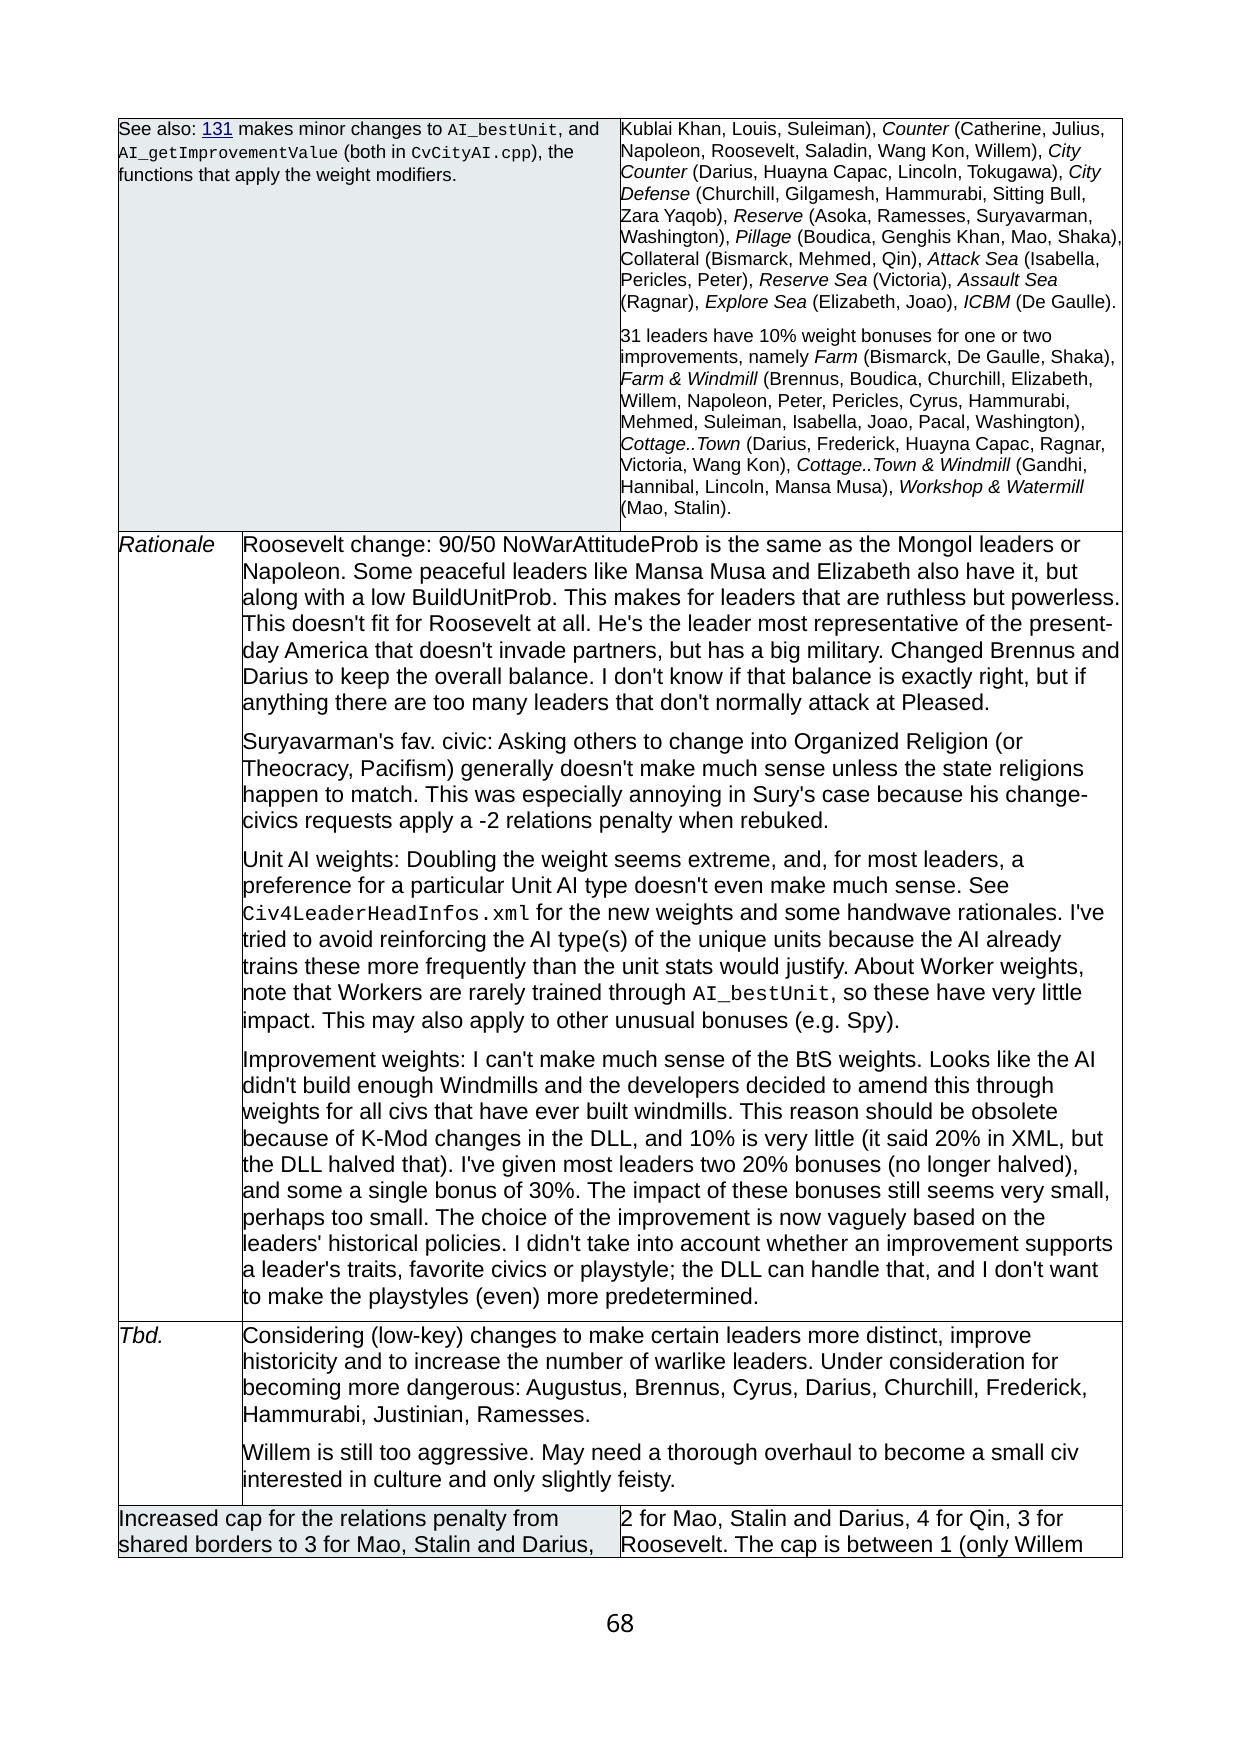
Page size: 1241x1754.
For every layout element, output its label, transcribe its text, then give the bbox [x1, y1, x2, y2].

table_cell 2 for Mao, Stalin and Darius, 4 for Qin, 3 for Roosevelt. The cap is between 1 (only Willem [621, 1506, 1122, 1557]
table_cell See also: 131 makes minor changes to AI_bestUnit, and AI_getImprovementValue (both in CvCityAI.cpp), the functions that apply the weight modifiers. [119, 119, 620, 531]
table_cell Considering (low-key) changes to make certain leaders more distinct, improve historicity and to increase the number of warlike leaders. Under consideration for becoming more dangerous: Augustus, Brennus, Cyrus, Darius, Churchill, Frederick, Hammurabi, Justinian, Ramesses. Willem is still too aggressive. May need a thorough overhaul to become a small civ interested in culture and only slightly feisty. [243, 1322, 1122, 1504]
table_cell Increased cap for the relations penalty from shared borders to 3 for Mao, Stalin and Darius, [119, 1506, 620, 1557]
table_cell Rationale [119, 532, 242, 1321]
table_cell Tbd. [119, 1322, 242, 1504]
table_cell Roosevelt change: 90/50 NoWarAttitudeProb is the same as the Mongol leaders or Napoleon. Some peaceful leaders like Mansa Musa and Elizabeth also have it, but along with a low BuildUnitProb. This makes for leaders that are ruthless but powerless. This doesn't fit for Roosevelt at all. He's the leader most representative of the present-day America that doesn't invade partners, but has a big military. Changed Brennus and Darius to keep the overall balance. I don't know if that balance is exactly right, but if anything there are too many leaders that don't normally attack at Pleased. Suryavarman's fav. civic: Asking others to change into Organized Religion (or Theocracy, Pacifism) generally doesn't make much sense unless the state religions happen to match. This was especially annoying in Sury's case because his change-civics requests apply a -2 relations penalty when rebuked. Unit AI weights: Doubling the weight seems extreme, and, for most leaders, a preference for a particular Unit AI type doesn't even make much sense. See Civ4LeaderHeadInfos.xml for the new weights and some handwave rationales. I've tried to avoid reinforcing the AI type(s) of the unique units because the AI already trains these more frequently than the unit stats would justify. About Worker weights, note that Workers are rarely trained through AI_bestUnit, so these have very little impact. This may also apply to other unusual bonuses (e.g. Spy). Improvement weights: I can't make much sense of the BtS weights. Looks like the AI didn't build enough Windmills and the developers decided to amend this through weights for all civs that have ever built windmills. This reason should be obsolete because of K-Mod changes in the DLL, and 10% is very little (it said 20% in XML, but the DLL halved that). I've given most leaders two 20% bonuses (no longer halved), and some a single bonus of 30%. The impact of these bonuses still seems very small, perhaps too small. The choice of the improvement is now vaguely based on the leaders' historical policies. I didn't take into account whether an improvement supports a leader's traits, favorite civics or playstyle; the DLL can handle that, and I don't want to make the playstyles (even) more predetermined. [243, 532, 1122, 1321]
table_cell Kublai Khan, Louis, Suleiman), Counter (Catherine, Julius, Napoleon, Roosevelt, Saladin, Wang Kon, Willem), City Counter (Darius, Huayna Capac, Lincoln, Tokugawa), City Defense (Churchill, Gilgamesh, Hammurabi, Sitting Bull, Zara Yaqob), Reserve (Asoka, Ramesses, Suryavarman, Washington), Pillage (Boudica, Genghis Khan, Mao, Shaka), Collateral (Bismarck, Mehmed, Qin), Attack Sea (Isabella, Pericles, Peter), Reserve Sea (Victoria), Assault Sea (Ragnar), Explore Sea (Elizabeth, Joao), ICBM (De Gaulle). 31 leaders have 10% weight bonuses for one or two improvements, namely Farm (Bismarck, De Gaulle, Shaka), Farm & Windmill (Brennus, Boudica, Churchill, Elizabeth, Willem, Napoleon, Peter, Pericles, Cyrus, Hammurabi, Mehmed, Suleiman, Isabella, Joao, Pacal, Washington), Cottage..Town (Darius, Frederick, Huayna Capac, Ragnar, Victoria, Wang Kon), Cottage..Town & Windmill (Gandhi, Hannibal, Lincoln, Mansa Musa), Workshop & Watermill (Mao, Stalin). [621, 119, 1122, 531]
